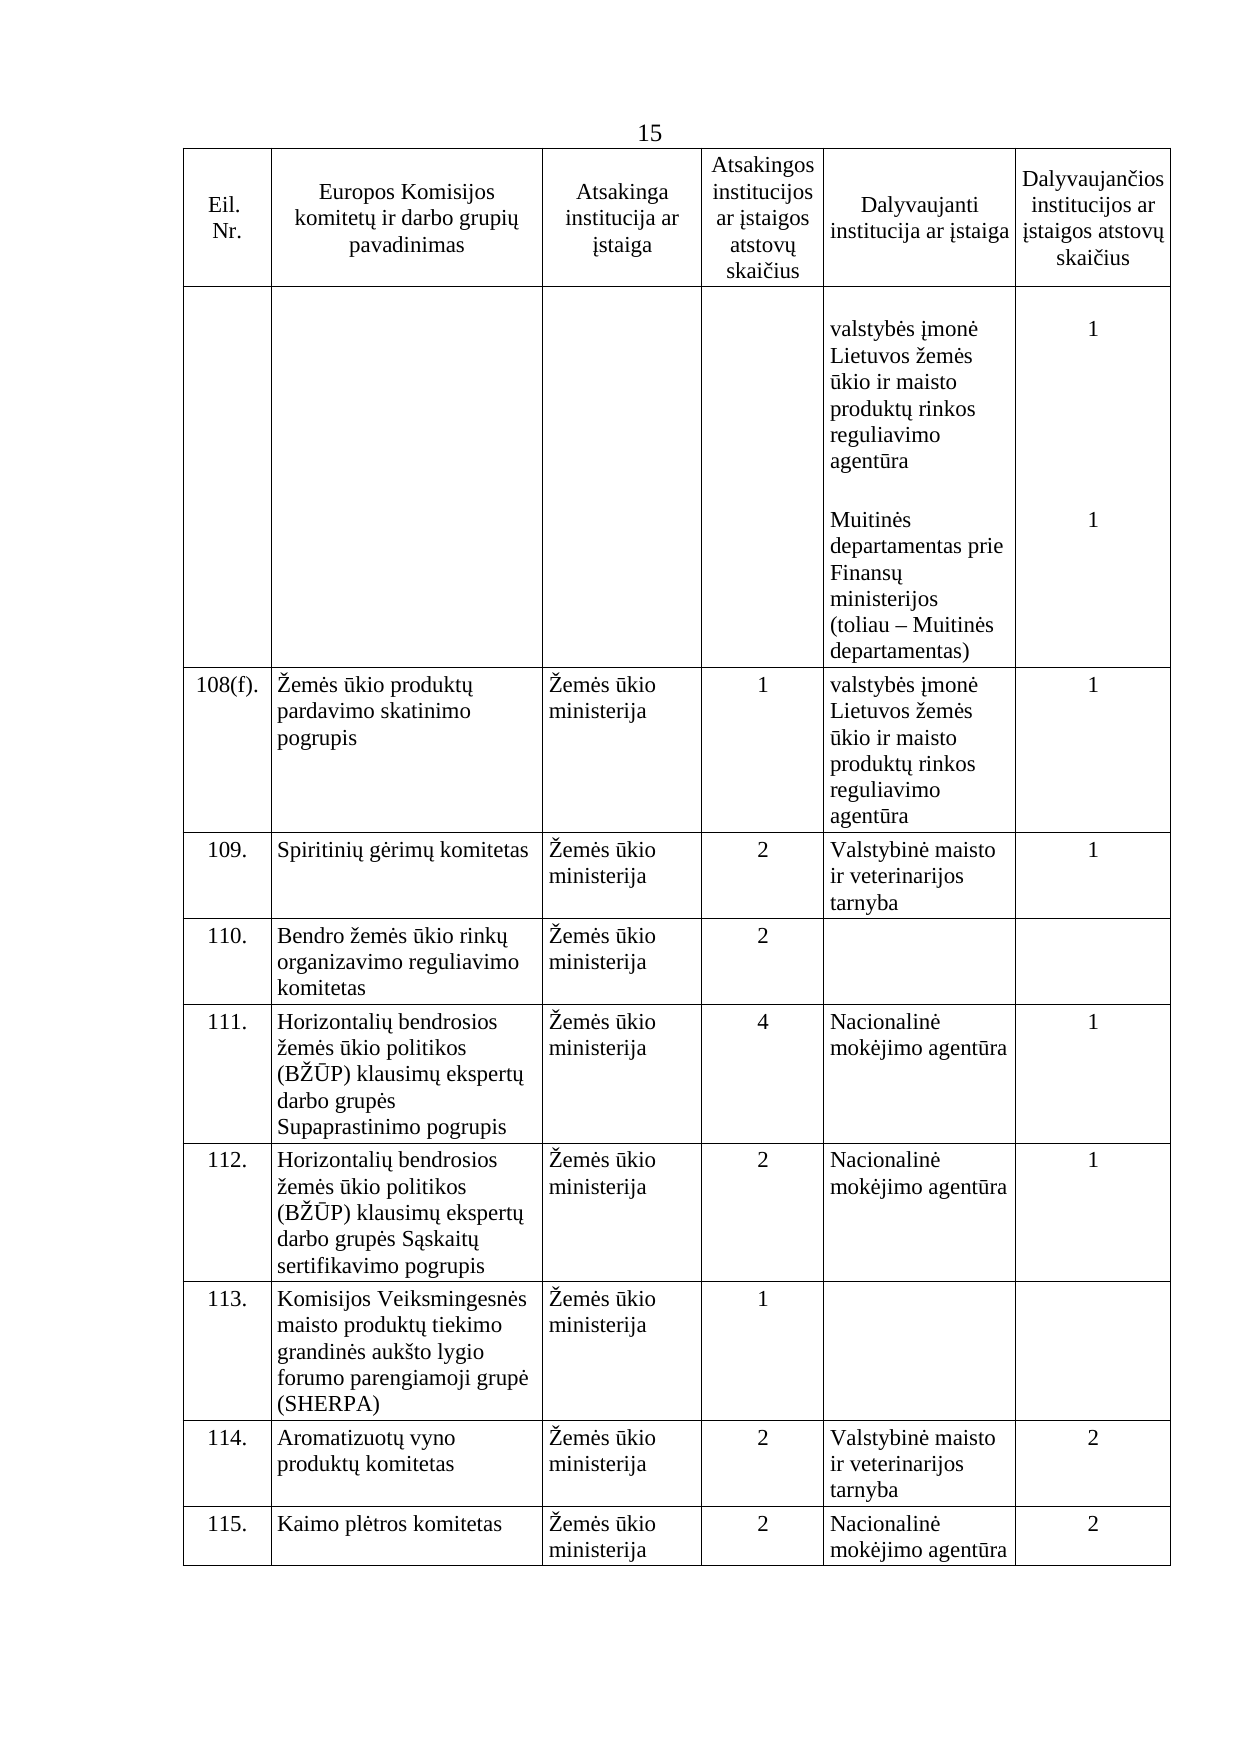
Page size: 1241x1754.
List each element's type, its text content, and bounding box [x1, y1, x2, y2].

table_cell [702, 287, 823, 477]
table_cell Nacionalinė mokėjimo agentūra [824, 1507, 1015, 1565]
table_cell Žemės ūkio ministerija [543, 1282, 701, 1420]
table_cell 1 [1016, 287, 1170, 477]
table_header Eil. Nr. [184, 149, 271, 286]
table_cell Žemės ūkio ministerija [543, 668, 701, 832]
table_cell 113. [184, 1282, 271, 1420]
table_cell Kaimo plėtros komitetas [272, 1507, 542, 1565]
table_cell valstybės įmonė Lietuvos žemės ūkio ir maisto produktų rinkos reguliavimo agentūra [824, 287, 1015, 477]
table_cell 1 [702, 1282, 823, 1420]
table_cell [702, 477, 823, 667]
table_cell 2 [1016, 1507, 1170, 1565]
table_cell 114. [184, 1421, 271, 1506]
table_cell 1 [702, 668, 823, 832]
table_cell Horizontalių bendrosios žemės ūkio politikos (BŽŪP) klausimų ekspertų darbo grupės Sąskaitų sertifikavimo pogrupis [272, 1144, 542, 1281]
table_cell [272, 477, 542, 667]
table_cell 2 [702, 1144, 823, 1281]
table_cell 2 [1016, 1421, 1170, 1506]
table_cell Žemės ūkio ministerija [543, 833, 701, 918]
table_cell [272, 287, 542, 477]
table_cell 109. [184, 833, 271, 918]
table_cell Žemės ūkio ministerija [543, 1144, 701, 1281]
table_header Dalyvaujančios institucijos ar įstaigos atstovų skaičius [1016, 149, 1170, 286]
table_cell Žemės ūkio ministerija [543, 1421, 701, 1506]
table_cell [824, 1282, 1015, 1420]
table_cell [1016, 1282, 1170, 1420]
table_cell 115. [184, 1507, 271, 1565]
table_cell 4 [702, 1005, 823, 1142]
table_cell [543, 287, 701, 477]
table_cell Muitinės departamentas prie Finansų ministerijos (toliau – Muitinės departamentas) [824, 477, 1015, 667]
table_cell Valstybinė maisto ir veterinarijos tarnyba [824, 833, 1015, 918]
table_cell 1 [1016, 1005, 1170, 1142]
table_cell [184, 287, 271, 477]
table_cell 1 [1016, 833, 1170, 918]
table_cell 1 [1016, 1144, 1170, 1281]
table_cell 108(f). [184, 668, 271, 832]
table_cell [1016, 919, 1170, 1004]
table_cell [184, 477, 271, 667]
table_cell Horizontalių bendrosios žemės ūkio politikos (BŽŪP) klausimų ekspertų darbo grupės Supaprastinimo pogrupis [272, 1005, 542, 1142]
table_header Atsakinga institucija ar įstaiga [543, 149, 701, 286]
table_cell Aromatizuotų vyno produktų komitetas [272, 1421, 542, 1506]
table_cell Spiritinių gėrimų komitetas [272, 833, 542, 918]
table_header Dalyvaujanti institucija ar įstaiga [824, 149, 1015, 286]
table_cell 2 [702, 833, 823, 918]
table_cell Bendro žemės ūkio rinkų organizavimo reguliavimo komitetas [272, 919, 542, 1004]
table_cell [824, 919, 1015, 1004]
table_cell 2 [702, 1421, 823, 1506]
table_cell Nacionalinė mokėjimo agentūra [824, 1005, 1015, 1142]
table_cell 110. [184, 919, 271, 1004]
table_cell 2 [702, 1507, 823, 1565]
table_cell Nacionalinė mokėjimo agentūra [824, 1144, 1015, 1281]
table_header Atsakingos institucijos ar įstaigos atstovų skaičius [702, 149, 823, 286]
table_cell 1 [1016, 668, 1170, 832]
table_cell 2 [702, 919, 823, 1004]
table_cell Žemės ūkio ministerija [543, 1507, 701, 1565]
table_cell 1 [1016, 477, 1170, 667]
table_cell 112. [184, 1144, 271, 1281]
table_header Europos Komisijos komitetų ir darbo grupių pavadinimas [272, 149, 542, 286]
table_cell Komisijos Veiksmingesnės maisto produktų tiekimo grandinės aukšto lygio forumo parengiamoji grupė (SHERPA) [272, 1282, 542, 1420]
table_cell Žemės ūkio produktų pardavimo skatinimo pogrupis [272, 668, 542, 832]
table_cell Valstybinė maisto ir veterinarijos tarnyba [824, 1421, 1015, 1506]
table_cell 111. [184, 1005, 271, 1142]
table_cell Žemės ūkio ministerija [543, 919, 701, 1004]
table_cell [543, 477, 701, 667]
table_cell valstybės įmonė Lietuvos žemės ūkio ir maisto produktų rinkos reguliavimo agentūra [824, 668, 1015, 832]
table_cell Žemės ūkio ministerija [543, 1005, 701, 1142]
